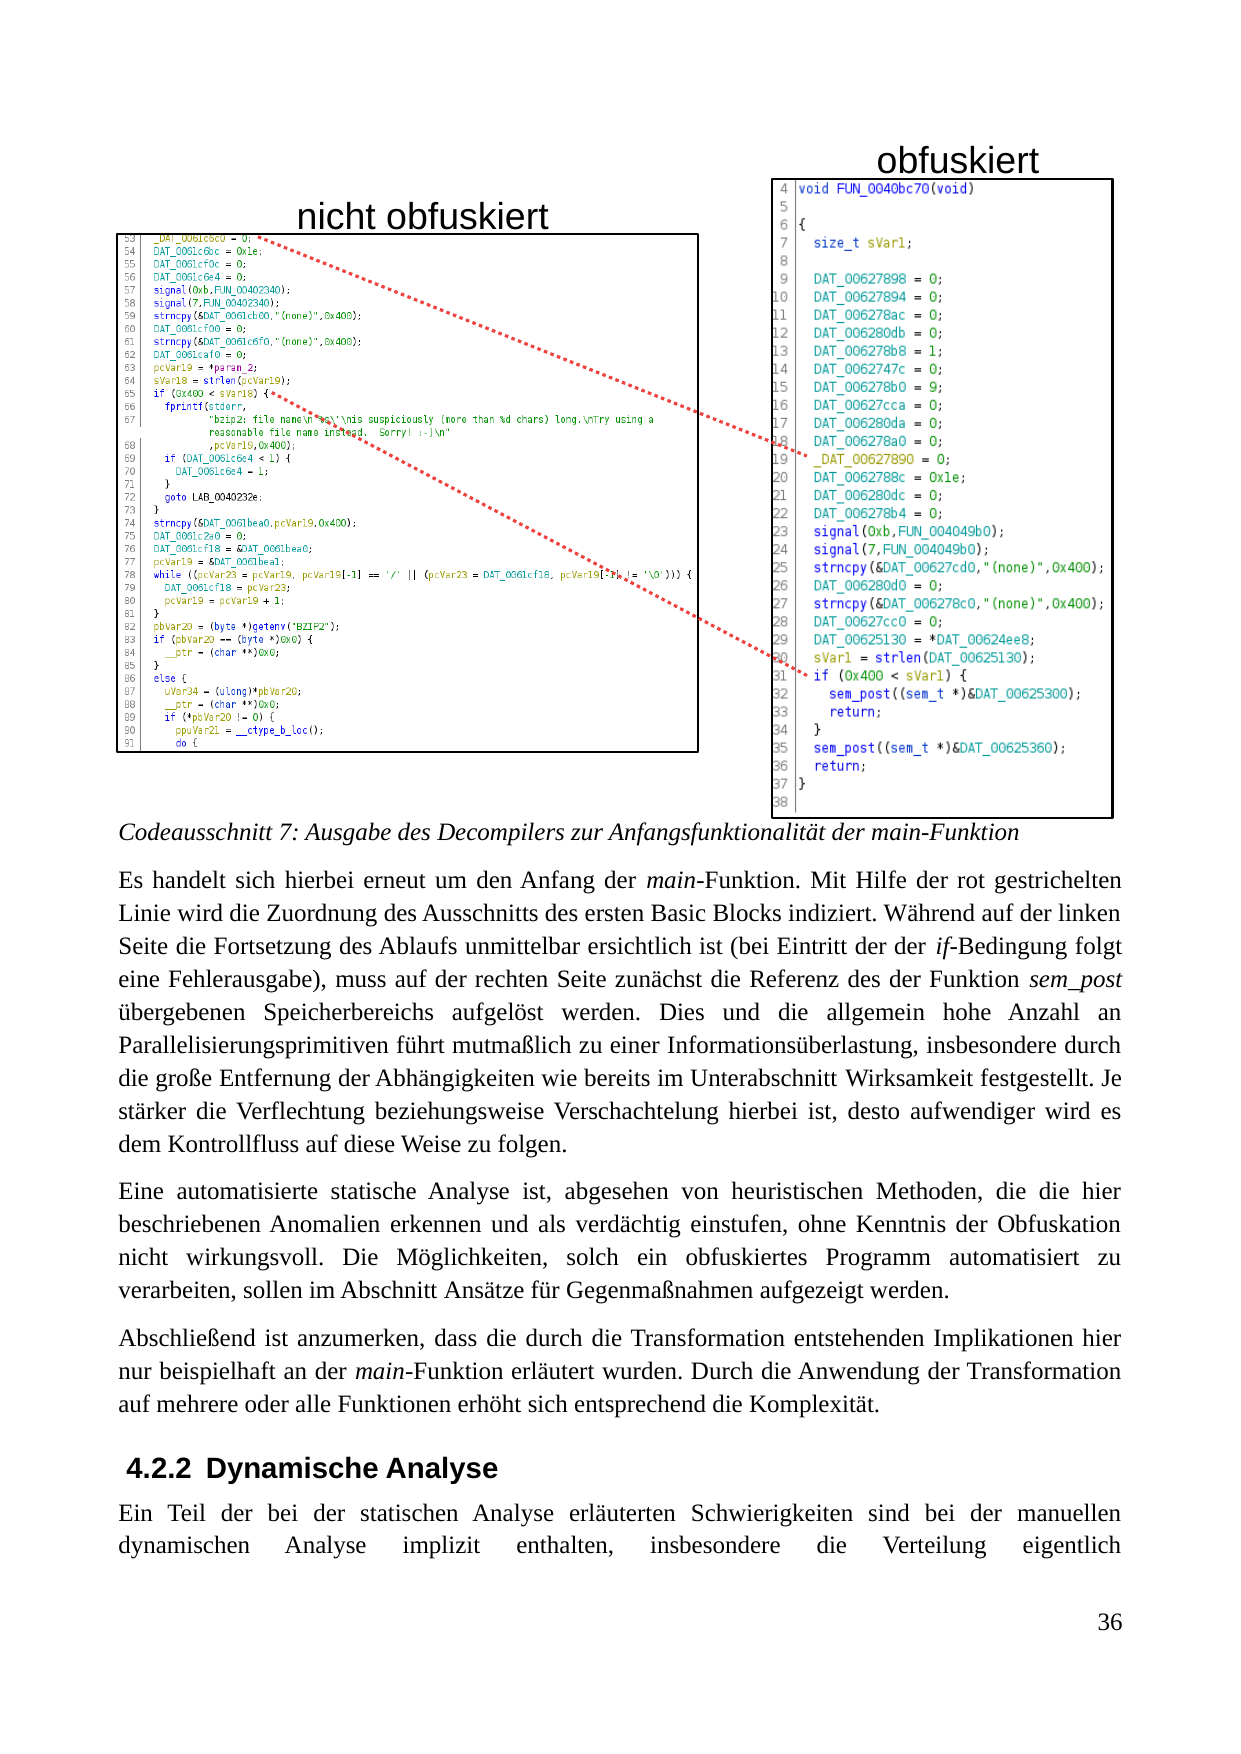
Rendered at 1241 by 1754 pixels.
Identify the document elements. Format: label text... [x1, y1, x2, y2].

subtitle Dynamische Analyse [118, 1451, 1122, 1485]
text Es handelt sich hierbei erneut um den Anfang der main-Funktion. Mit Hilfe der rot gestrichelten Linie wird die Zuordnung des Ausschnitts des ersten Basic Blocks indiziert. Während auf der linken Seite die Fortsetzung des Ablaufs unmittelbar ersichtlich ist (bei Eintritt der der if-Bedingung folgt eine Fehlerausgabe), muss auf der rechten Seite zunächst die Referenz des der Funktion sem_post übergebenen Speicherbereichs aufgelöst werden. Dies und die allgemein hohe Anzahl an Parallelisierungsprimitiven führt mutmaßlich zu einer Informationsüberlastung, insbesondere durch die große Entfernung der Abhängigkeiten wie bereits im Unterabschnitt Wirksamkeit festgestellt. Je stärker die Verflechtung beziehungsweise Verschachtelung hierbei ist, desto aufwendiger wird es dem Kontrollfluss auf diese Weise zu folgen. [118, 865, 1122, 1158]
picture [118, 235, 697, 751]
text Eine automatisierte statische Analyse ist, abgesehen von heuristischen Methoden, die die hier beschriebenen Anomalien erkennen und als verdächtig einstufen, ohne Kenntnis der Obfuskation nicht wirkungsvoll. Die Möglichkeiten, solch ein obfuskiertes Programm automatisiert zu verarbeiten, sollen im Abschnitt Ansätze für Gegenmaßnahmen aufgezeigt werden. [118, 1176, 1122, 1304]
text Ein Teil der bei der statischen Analyse erläuterten Schwierigkeiten sind bei der manuellen dynamischen Analyse implizit enthalten, insbesondere die Verteilung eigentlich [118, 1498, 1122, 1559]
picture [773, 180, 1111, 817]
text Codeausschnitt 7: Ausgabe des Decompilers zur Anfangsfunktionalität der main-Funktion [118, 131, 1122, 846]
text Abschließend ist anzumerken, dass die durch die Transformation entstehenden Implikationen hier nur beispielhaft an der main-Funktion erläutert wurden. Durch die Anwendung der Transformation auf mehrere oder alle Funktionen erhöht sich entsprechend die Komplexität. [118, 1323, 1122, 1418]
